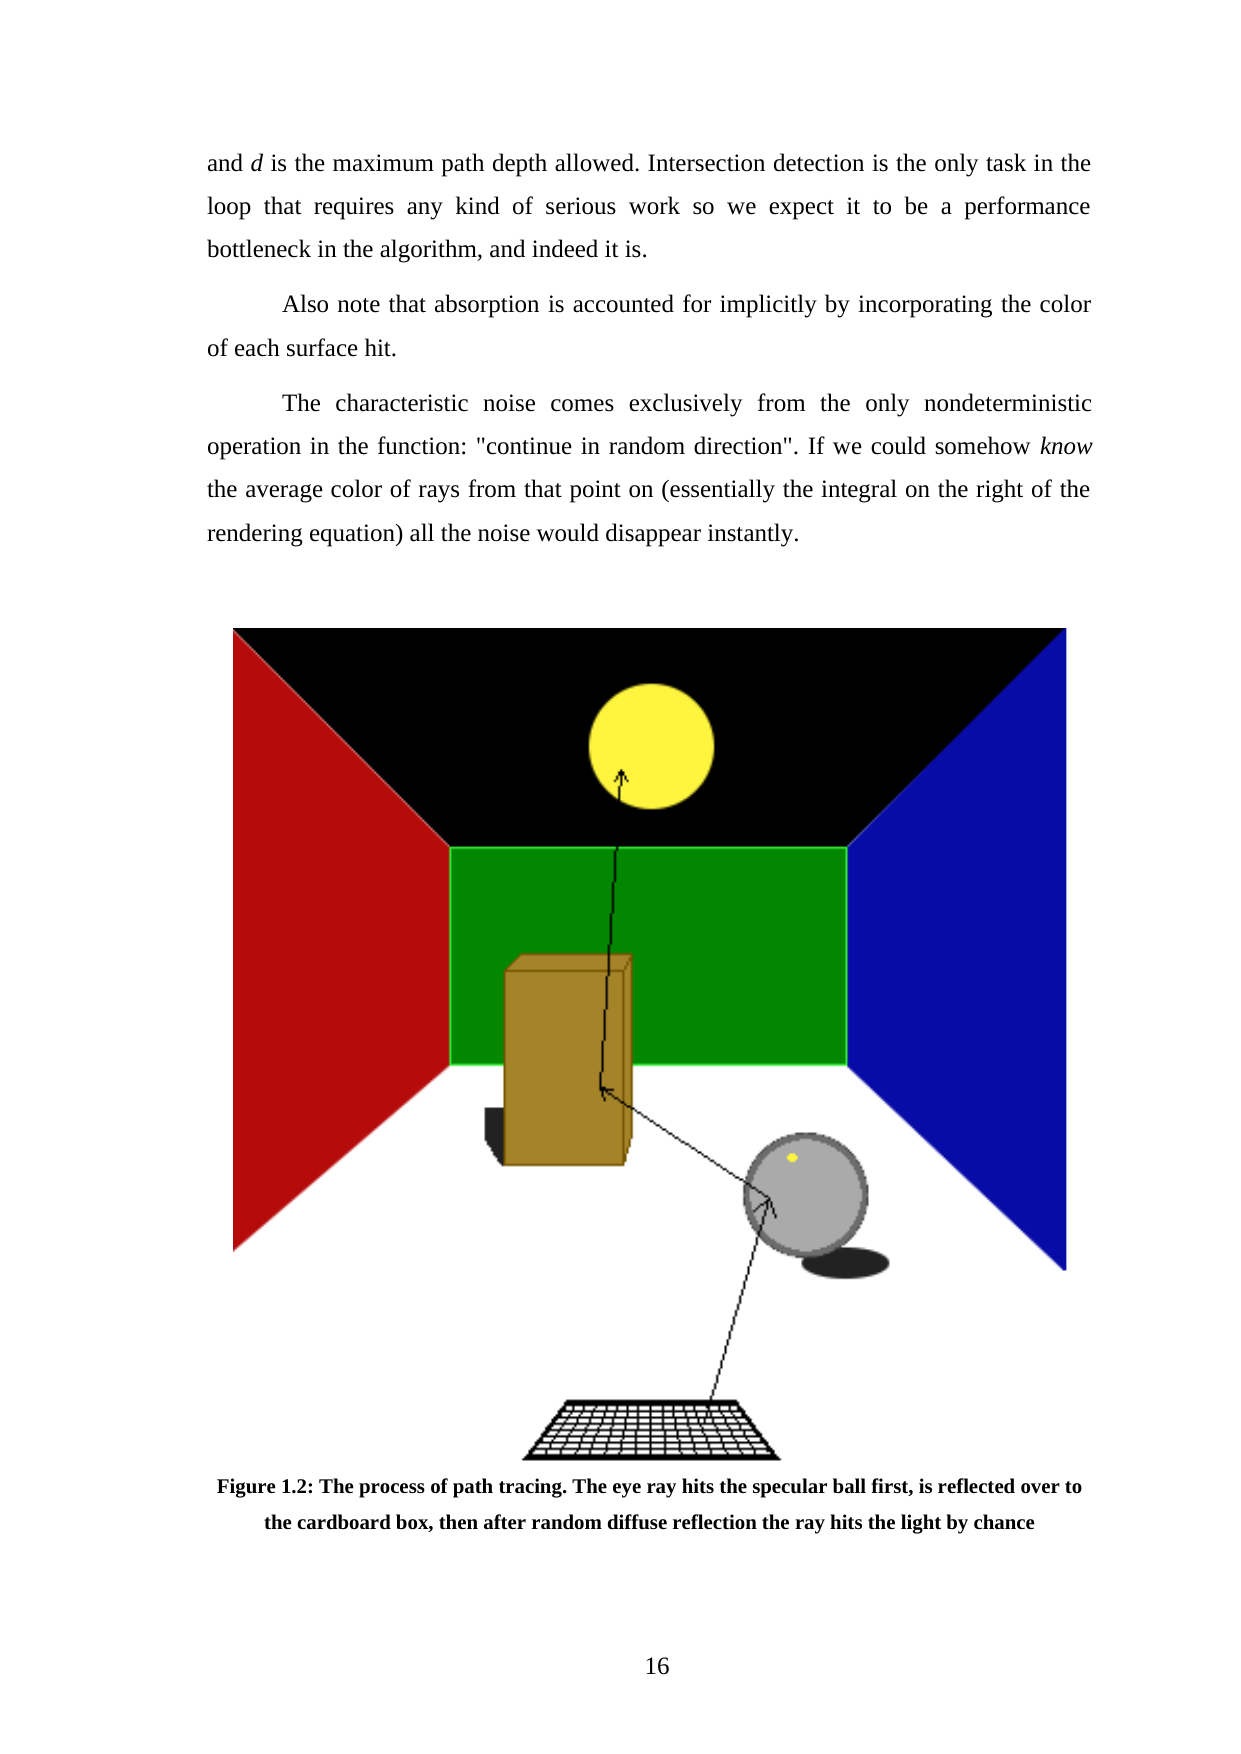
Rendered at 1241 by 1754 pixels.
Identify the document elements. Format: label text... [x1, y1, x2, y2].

text and d is the maximum path depth allowed. Intersection detection is the only task in the loop that requires any kind of serious work so we expect it to be a performance bottleneck in the algorithm, and indeed it is. [207, 148, 1092, 263]
text Figure 1.2: The process of path tracing. The eye ray hits the specular ball first, is reflected over to the cardboard box, then after random diffuse reflection the ray hits the light by chance [207, 1463, 1092, 1534]
text The characteristic noise comes exclusively from the only nondeterministic operation in the function: "continue in random direction". If we could somehow know the average color of rays from that point on (essentially the integral on the right of the rendering equation) all the noise would disappear instantly. [207, 388, 1092, 546]
picture [233, 628, 1067, 1463]
text Also note that absorption is accounted for implicitly by incorporating the color of each surface hit. [207, 289, 1092, 361]
